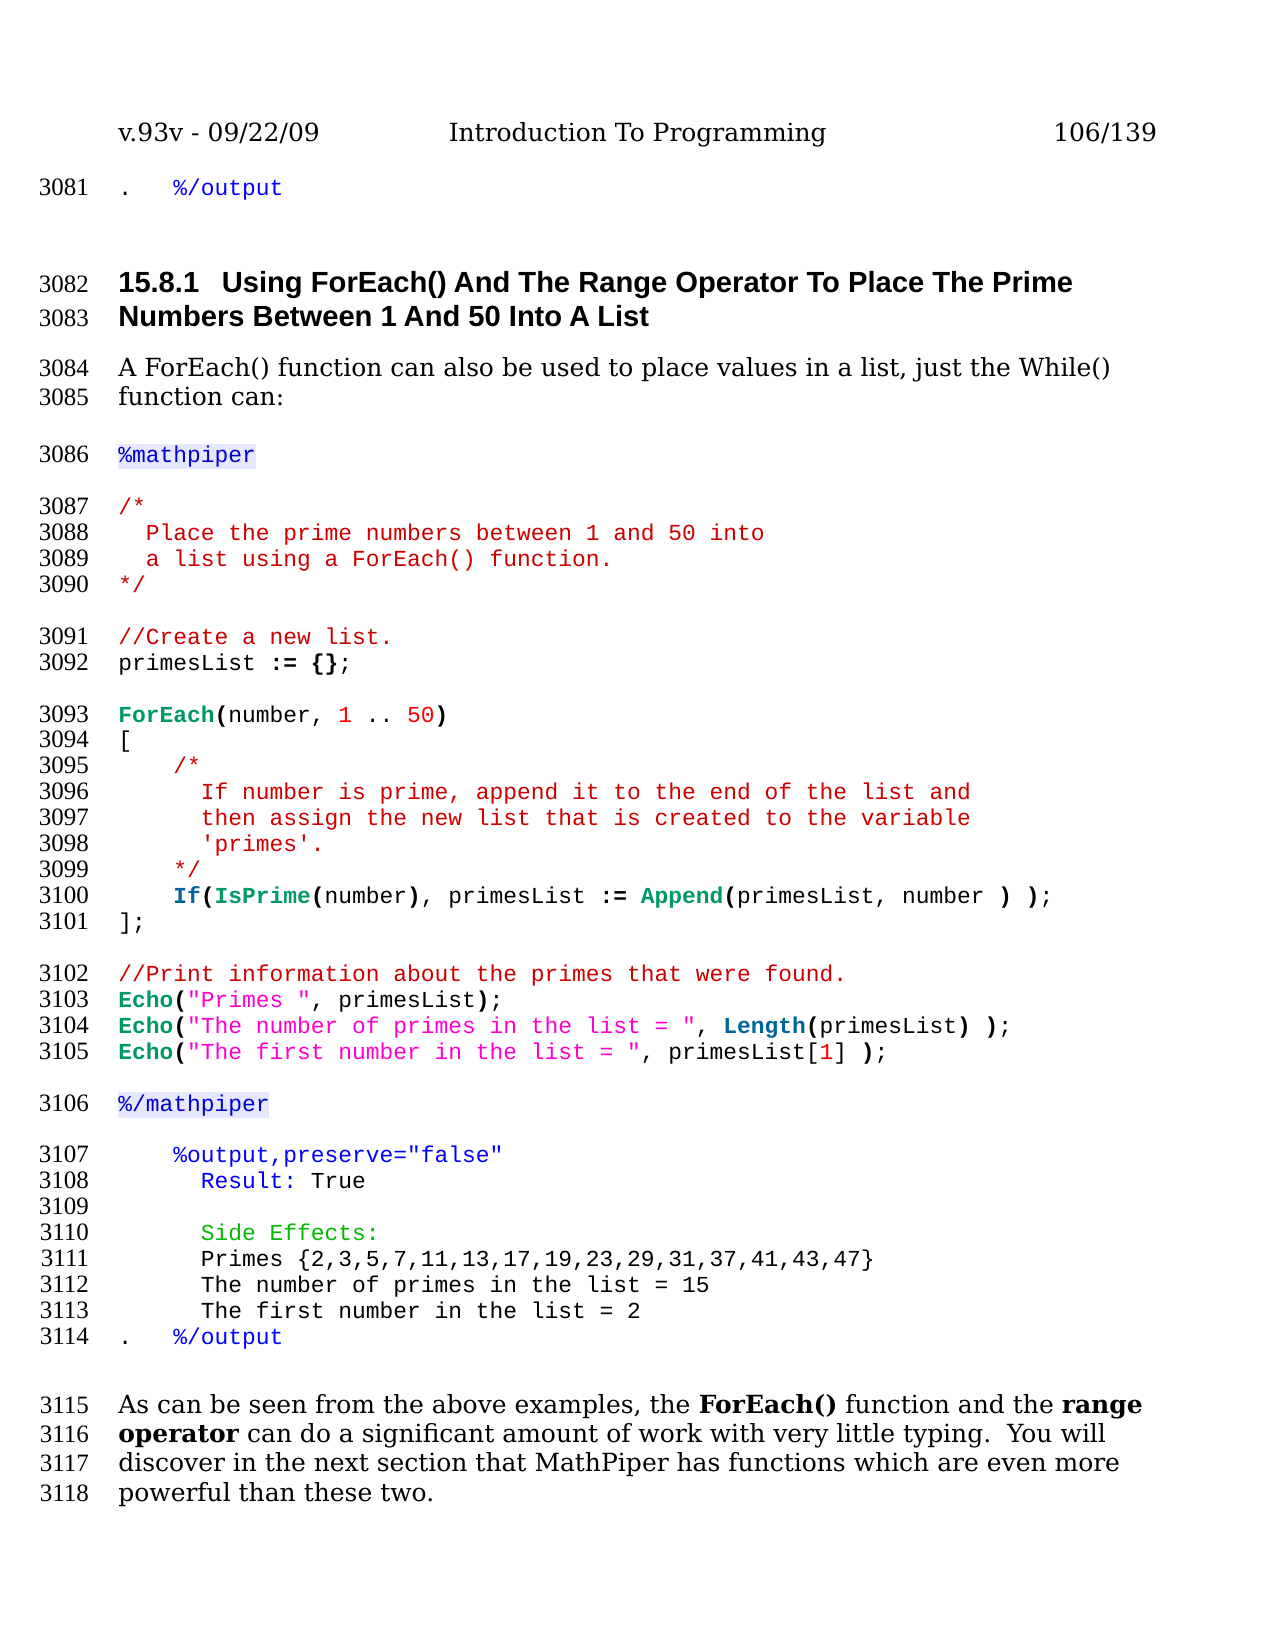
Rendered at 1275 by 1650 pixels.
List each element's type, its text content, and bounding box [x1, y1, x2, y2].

text . %/output [118, 1325, 1157, 1351]
text */ [118, 858, 1157, 884]
text /* [118, 495, 1157, 521]
text Echo("Primes ", primesList); [118, 988, 1157, 1014]
text //Create a new list. [118, 625, 1157, 651]
text A ForEach() function can also be used to place values in a list, just the While() function can: [118, 353, 1157, 412]
text ]; [118, 910, 1157, 936]
text If number is prime, append it to the end of the list and [118, 781, 1157, 807]
text As can be seen from the above examples, the ForEach() function and the range operator can do a significant amount of work with very little typing. You will discover in the next section that MathPiper has functions which are even more powerful than these two. [118, 1390, 1157, 1507]
text ForEach(number, 1 .. 50) [118, 703, 1157, 729]
text Echo("The number of primes in the list = ", Length(primesList) ); [118, 1014, 1157, 1040]
text %mathpiper [118, 443, 1157, 469]
text The first number in the list = 2 [118, 1299, 1157, 1325]
text */ [118, 573, 1157, 599]
text /* [118, 755, 1157, 781]
text then assign the new list that is created to the variable [118, 807, 1157, 833]
text %/mathpiper [118, 1092, 1157, 1118]
text a list using a ForEach() function. [118, 547, 1157, 573]
text Echo("The first number in the list = ", primesList[1] ); [118, 1040, 1157, 1066]
text [ [118, 729, 1157, 755]
text Result: True [118, 1170, 1157, 1196]
text //Print information about the primes that were found. [118, 962, 1157, 988]
text Place the prime numbers between 1 and 50 into [118, 521, 1157, 547]
text . %/output [118, 177, 1157, 203]
subtitle Using ForEach() And The Range Operator To Place The Prime Numbers Between 1 And 50 Into A List [118, 265, 1157, 332]
text The number of primes in the list = 15 [118, 1273, 1157, 1299]
text primesList := {}; [118, 651, 1157, 677]
text %output,preserve="false" [118, 1144, 1157, 1170]
text If(IsPrime(number), primesList := Append(primesList, number ) ); [118, 884, 1157, 910]
text Primes {2,3,5,7,11,13,17,19,23,29,31,37,41,43,47} [118, 1248, 1157, 1273]
text Side Effects: [118, 1222, 1157, 1248]
text 'primes'. [118, 833, 1157, 858]
